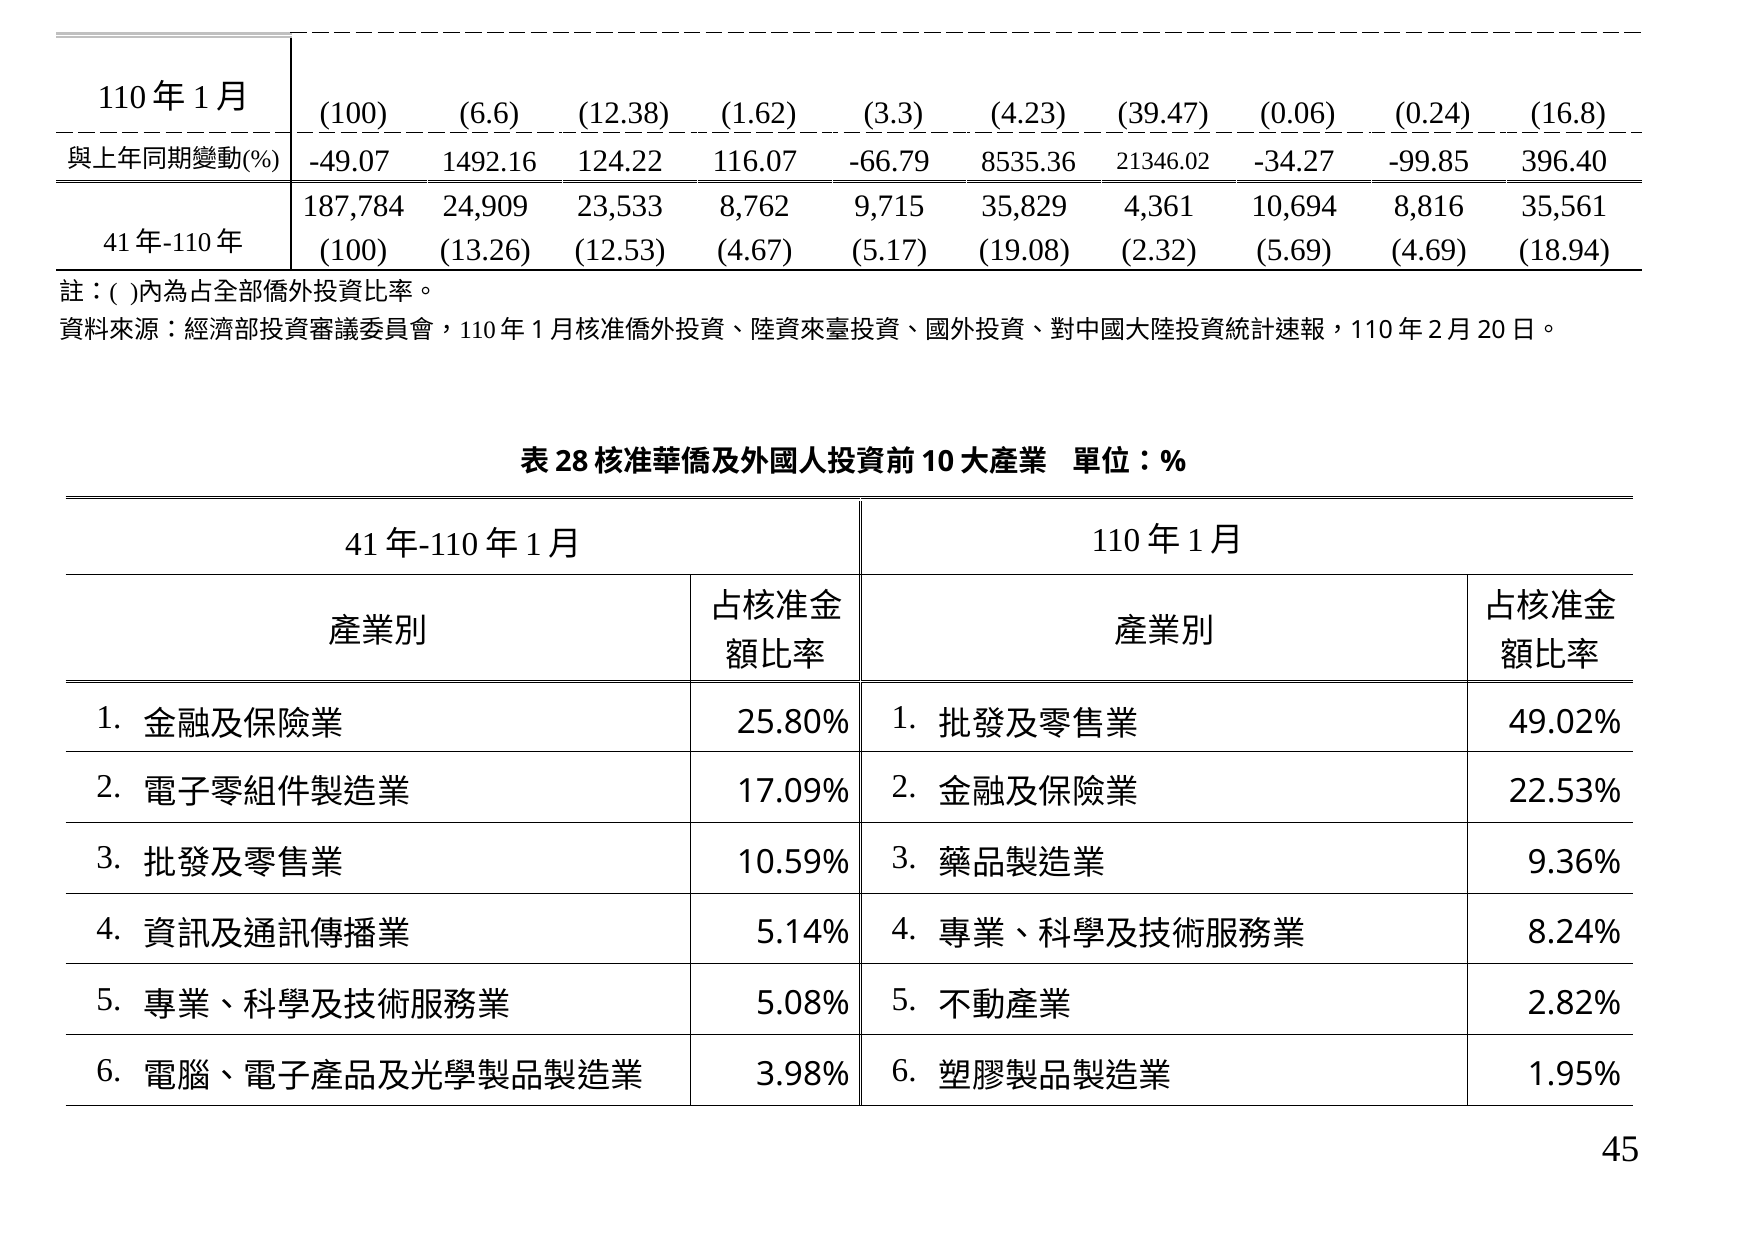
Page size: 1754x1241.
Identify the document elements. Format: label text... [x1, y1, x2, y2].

table_cell (6.6) [428, 32, 563, 132]
table_cell (100) [292, 224, 427, 269]
table_cell 4. [66, 894, 132, 963]
table_cell -34.27 [1237, 132, 1371, 180]
table_cell (4.23) [967, 32, 1102, 132]
table_cell 1. [66, 683, 132, 751]
text 資料來源：經濟部投資審議委員會，110年1月核准僑外投資、陸資來臺投資、國外投資、對中國大陸投資統計速報，110年2月20日。 [59, 308, 1639, 346]
table_cell 10,694 [1237, 183, 1371, 224]
table_cell 35,829 [967, 183, 1101, 224]
table_cell 41年-110年 1月 [56, 183, 290, 269]
table_cell 24,909 [428, 183, 562, 224]
table_cell 電腦、電子產品及光學製品製造業 [133, 1035, 690, 1105]
table_cell (0.24) [1371, 32, 1506, 132]
table_cell (2.32) [1102, 224, 1236, 269]
table_cell 8,762 [698, 183, 832, 224]
table_cell 3. [862, 823, 927, 892]
table_cell 5.14% [691, 894, 859, 963]
table_cell (12.53) [563, 224, 697, 269]
table_cell 專業、科學及技術服務業 [133, 964, 690, 1034]
table_cell 21346.02 [1102, 132, 1236, 180]
table_cell 產業別 [66, 575, 690, 680]
table_cell (3.3) [832, 32, 967, 132]
table_cell (100) [291, 32, 428, 132]
table_cell 1.95% [1468, 1035, 1632, 1105]
table_cell -66.79 [833, 132, 966, 180]
table_cell 4. [862, 894, 927, 963]
table_cell 資訊及通訊傳播業 [133, 894, 690, 963]
table_cell 2. [862, 752, 927, 822]
table_cell 占核准金額比率 [691, 575, 859, 680]
table_cell 6. [862, 1035, 927, 1105]
table_cell 2.82% [1468, 964, 1632, 1034]
table_cell 9.36% [1468, 823, 1632, 892]
table_cell 9,715 [833, 183, 966, 224]
table_cell 1492.16 [428, 132, 562, 180]
table_cell 塑膠製品製造業 [928, 1035, 1467, 1105]
table_cell 5. [66, 964, 132, 1034]
table_cell 8.24% [1468, 894, 1632, 963]
table_header 110年1月 [861, 499, 1632, 574]
table_cell 8535.36 [967, 132, 1101, 180]
table_cell 23,533 [563, 183, 697, 224]
table_cell 4,361 [1102, 183, 1236, 224]
table_cell 110年1月 [56, 38, 290, 132]
text 註：( )內為占全部僑外投資比率。 [59, 271, 1639, 308]
subtitle 表28核准華僑及外國人投資前10大產業 單位：% [59, 421, 1639, 496]
table_cell 3. [66, 823, 132, 892]
table_cell (16.8) [1506, 32, 1642, 132]
table_cell (5.69) [1237, 224, 1371, 269]
table_cell 396.40 [1507, 132, 1642, 180]
table_cell (39.47) [1102, 32, 1237, 132]
table_cell 8,816 [1372, 183, 1506, 224]
table_cell (4.67) [698, 224, 832, 269]
table_cell 124.22 [563, 132, 697, 180]
table_cell 187,784 [292, 183, 427, 224]
table_cell (13.26) [428, 224, 562, 269]
table_cell 49.02% [1468, 683, 1632, 751]
table_cell 電子零組件製造業 [133, 752, 690, 822]
table_cell 金融及保險業 [133, 683, 690, 751]
table_cell 22.53% [1468, 752, 1632, 822]
table_header 41年-110年1月 [66, 497, 861, 574]
table_cell (18.94) [1507, 224, 1642, 269]
table_cell 藥品製造業 [928, 823, 1467, 892]
table_cell 不動產業 [928, 964, 1467, 1034]
table_cell 17.09% [691, 752, 859, 822]
table_cell 與上年同期變動(%) [56, 132, 290, 180]
table_cell 金融及保險業 [928, 752, 1467, 822]
table_cell 占核准金額比率 [1468, 575, 1632, 680]
table_cell (5.17) [833, 224, 966, 269]
table_cell 1. [862, 683, 927, 751]
table_cell 批發及零售業 [928, 683, 1467, 751]
table_cell 批發及零售業 [133, 823, 690, 892]
table_cell (4.69) [1372, 224, 1506, 269]
table_cell (1.62) [697, 32, 832, 132]
table_cell 5.08% [691, 964, 859, 1034]
table_cell 10.59% [691, 823, 859, 892]
table_cell (12.38) [563, 32, 697, 132]
table_cell 專業、科學及技術服務業 [928, 894, 1467, 963]
table_cell 產業別 [862, 575, 1467, 680]
table_cell -99.85 [1372, 132, 1506, 180]
table_cell 116.07 [698, 132, 832, 180]
table_cell -49.07 [292, 132, 427, 180]
table_cell 25.80% [691, 683, 859, 751]
table_cell 2. [66, 752, 132, 822]
table_cell 3.98% [691, 1035, 859, 1105]
table_cell (19.08) [967, 224, 1101, 269]
table_cell (0.06) [1237, 32, 1371, 132]
table_cell 35,561 [1507, 183, 1642, 224]
table_cell 5. [862, 964, 927, 1034]
table_cell 6. [66, 1035, 132, 1105]
